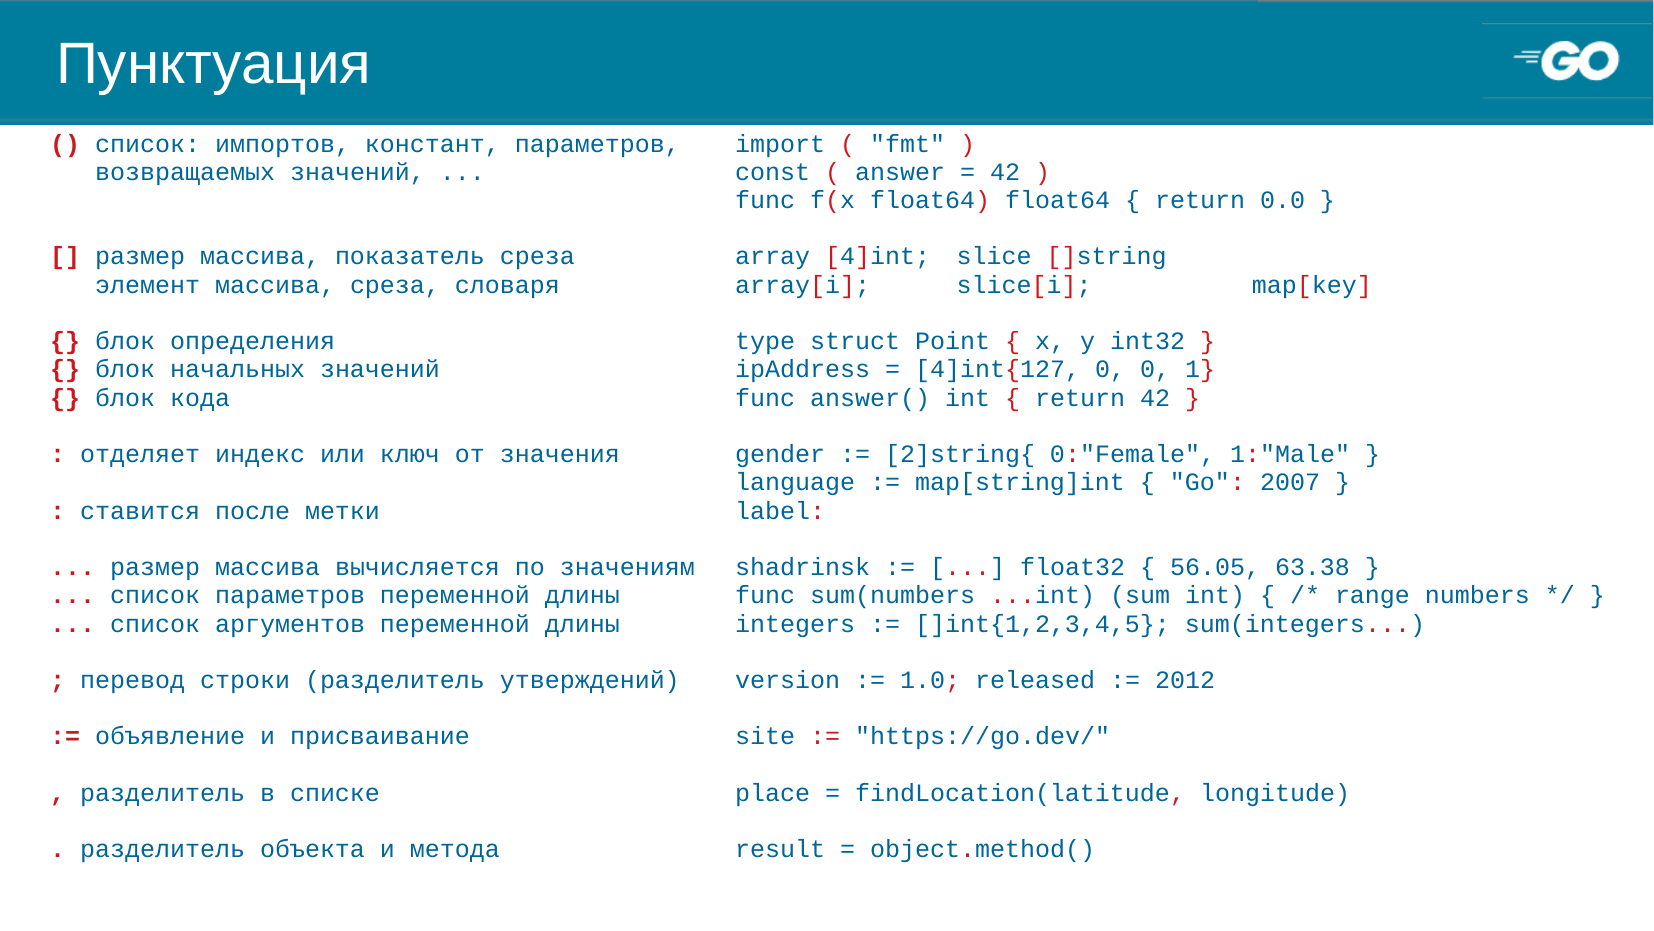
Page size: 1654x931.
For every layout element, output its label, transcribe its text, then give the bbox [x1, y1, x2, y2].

text_box import ( "fmt" ) const ( answer = 42 ) func f(x float64) float64 { return 0.0 } array [4]int; slice []string array[i]; slice[i]; map[key] type struct Point { x, y int32 } ipAddress = [4]int{127, 0, 0, 1} func answer() int { return 42 } gender := [2]string{ 0:"Female", 1:"Male" } language := map[string]int { "Go": 2007 } label: shadrinsk := [...] float32 { 56.05, 63.38 } func sum(numbers ...int) (sum int) { /* range numbers */ } integers := []int{1,2,3,4,5}; sum(integers...) version := 1.0; released := 2012 site := "https://go.dev/" place = findLocation(latitude, longitude) result = object.method() [720, 124, 1630, 902]
picture [1542, 41, 1619, 81]
text_box Пунктуация [41, 23, 1495, 104]
text_box () список: импортов, констант, параметров, возвращаемых значений, ... [] размер массива, показатель среза элемент массива, среза, словаря {} блок определения {} блок начальных значений {} блок кода : отделяет индекс или ключ от значения : ставится после метки ... размер массива вычисляется по значениям ... список параметров переменной длины ... список аргументов переменной длины ; перевод строки (разделитель утверждений) := объявление и присваивание , разделитель в списке . разделитель объекта и метода [35, 124, 720, 902]
